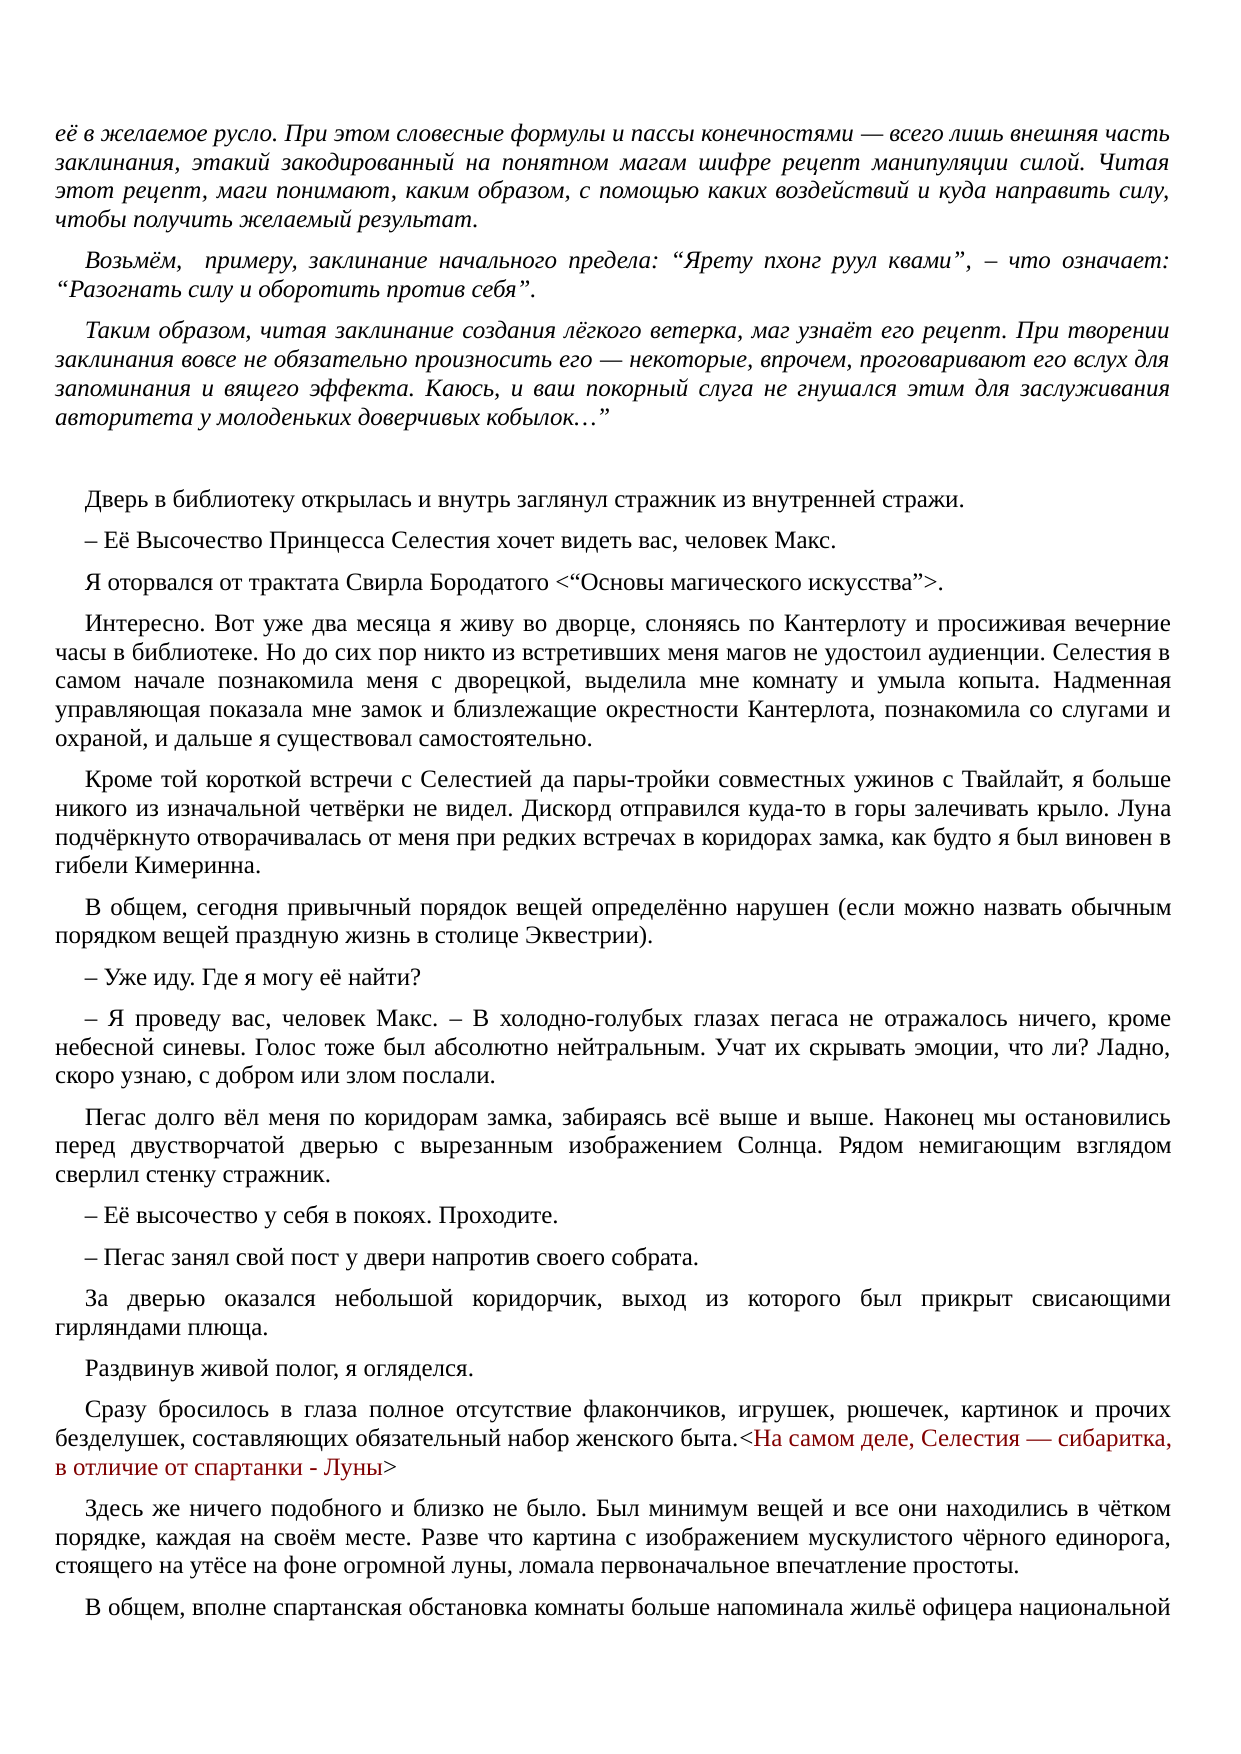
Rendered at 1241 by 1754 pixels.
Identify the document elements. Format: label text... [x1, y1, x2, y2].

text Кроме той короткой встречи с Селестией да пары-тройки совместных ужинов с Твайлайт, я больше никого из изначальной четвёрки не видел. Дискорд отправился куда-то в горы залечивать крыло. Луна подчёркнуто отворачивалась от меня при редких встречах в коридорах замка, как будто я был виновен в гибели Кимеринна. [55, 764, 1172, 879]
text Я оторвался от трактата Свирла Бородатого <“Основы магического искусства”>. [55, 567, 1172, 596]
text – Я проведу вас, человек Макс. – В холодно-голубых глазах пегаса не отражалось ничего, кроме небесной синевы. Голос тоже был абсолютно нейтральным. Учат их скрывать эмоции, что ли? Ладно, скоро узнаю, с добром или злом послали. [55, 1003, 1172, 1089]
text Возьмём, примеру, заклинание начального предела: “Ярету пхонг руул квами”, – что означает: “Разогнать силу и оборотить против себя”. [55, 246, 1172, 303]
text её в желаемое русло. При этом словесные формулы и пассы конечностями — всего лишь внешняя часть заклинания, этакий закодированный на понятном магам шифре рецепт манипуляции силой. Читая этот рецепт, маги понимают, каким образом, с помощью каких воздействий и куда направить силу, чтобы получить желаемый результат. [55, 118, 1172, 233]
text Дверь в библиотеку открылась и внутрь заглянул стражник из внутренней стражи. [55, 484, 1172, 513]
text Интересно. Вот уже два месяца я живу во дворце, слоняясь по Кантерлоту и просиживая вечерние часы в библиотеке. Но до сих пор никто из встретивших меня магов не удостоил аудиенции. Селестия в самом начале познакомила меня с дворецкой, выделила мне комнату и умыла копыта. Надменная управляющая показала мне замок и близлежащие окрестности Кантерлота, познакомила со слугами и охраной, и дальше я существовал самостоятельно. [55, 608, 1172, 752]
text – Её Высочество Принцесса Селестия хочет видеть вас, человек Макс. [55, 526, 1172, 554]
text Пегас долго вёл меня по коридорам замка, забираясь всё выше и выше. Наконец мы остановились перед двустворчатой дверью с вырезанным изображением Солнца. Рядом немигающим взглядом сверлил стенку стражник. [55, 1102, 1172, 1188]
text – Её высочество у себя в покоях. Проходите. [55, 1201, 1172, 1229]
text Сразу бросилось в глаза полное отсутствие флакончиков, игрушек, рюшечек, картинок и прочих безделушек, составляющих обязательный набор женского быта.<На самом деле, Селестия — сибаритка, в отличие от спартанки - Луны> [55, 1394, 1172, 1481]
text Здесь же ничего подобного и близко не было. Был минимум вещей и все они находились в чётком порядке, каждая на своём месте. Разве что картина с изображением мускулистого чёрного единорога, стоящего на утёсе на фоне огромной луны, ломала первоначальное впечатление простоты. [55, 1493, 1172, 1579]
text В общем, вполне спартанская обстановка комнаты больше напоминала жильё офицера национальной [55, 1592, 1172, 1621]
text В общем, сегодня привычный порядок вещей определённо нарушен (если можно назвать обычным порядком вещей праздную жизнь в столице Эквестрии). [55, 892, 1172, 949]
text Таким образом, читая заклинание создания лёгкого ветерка, маг узнаёт его рецепт. При творении заклинания вовсе не обязательно произносить его — некоторые, впрочем, проговаривают его вслух для запоминания и вящего эффекта. Каюсь, и ваш покорный слуга не гнушался этим для заслуживания авторитета у молоденьких доверчивых кобылок…” [55, 316, 1172, 431]
text За дверью оказался небольшой коридорчик, выход из которого был прикрыт свисающими гирляндами плюща. [55, 1283, 1172, 1341]
text – Пегас занял свой пост у двери напротив своего собрата. [55, 1242, 1172, 1271]
text Раздвинув живой полог, я огляделся. [55, 1353, 1172, 1382]
text – Уже иду. Где я могу её найти? [55, 962, 1172, 991]
